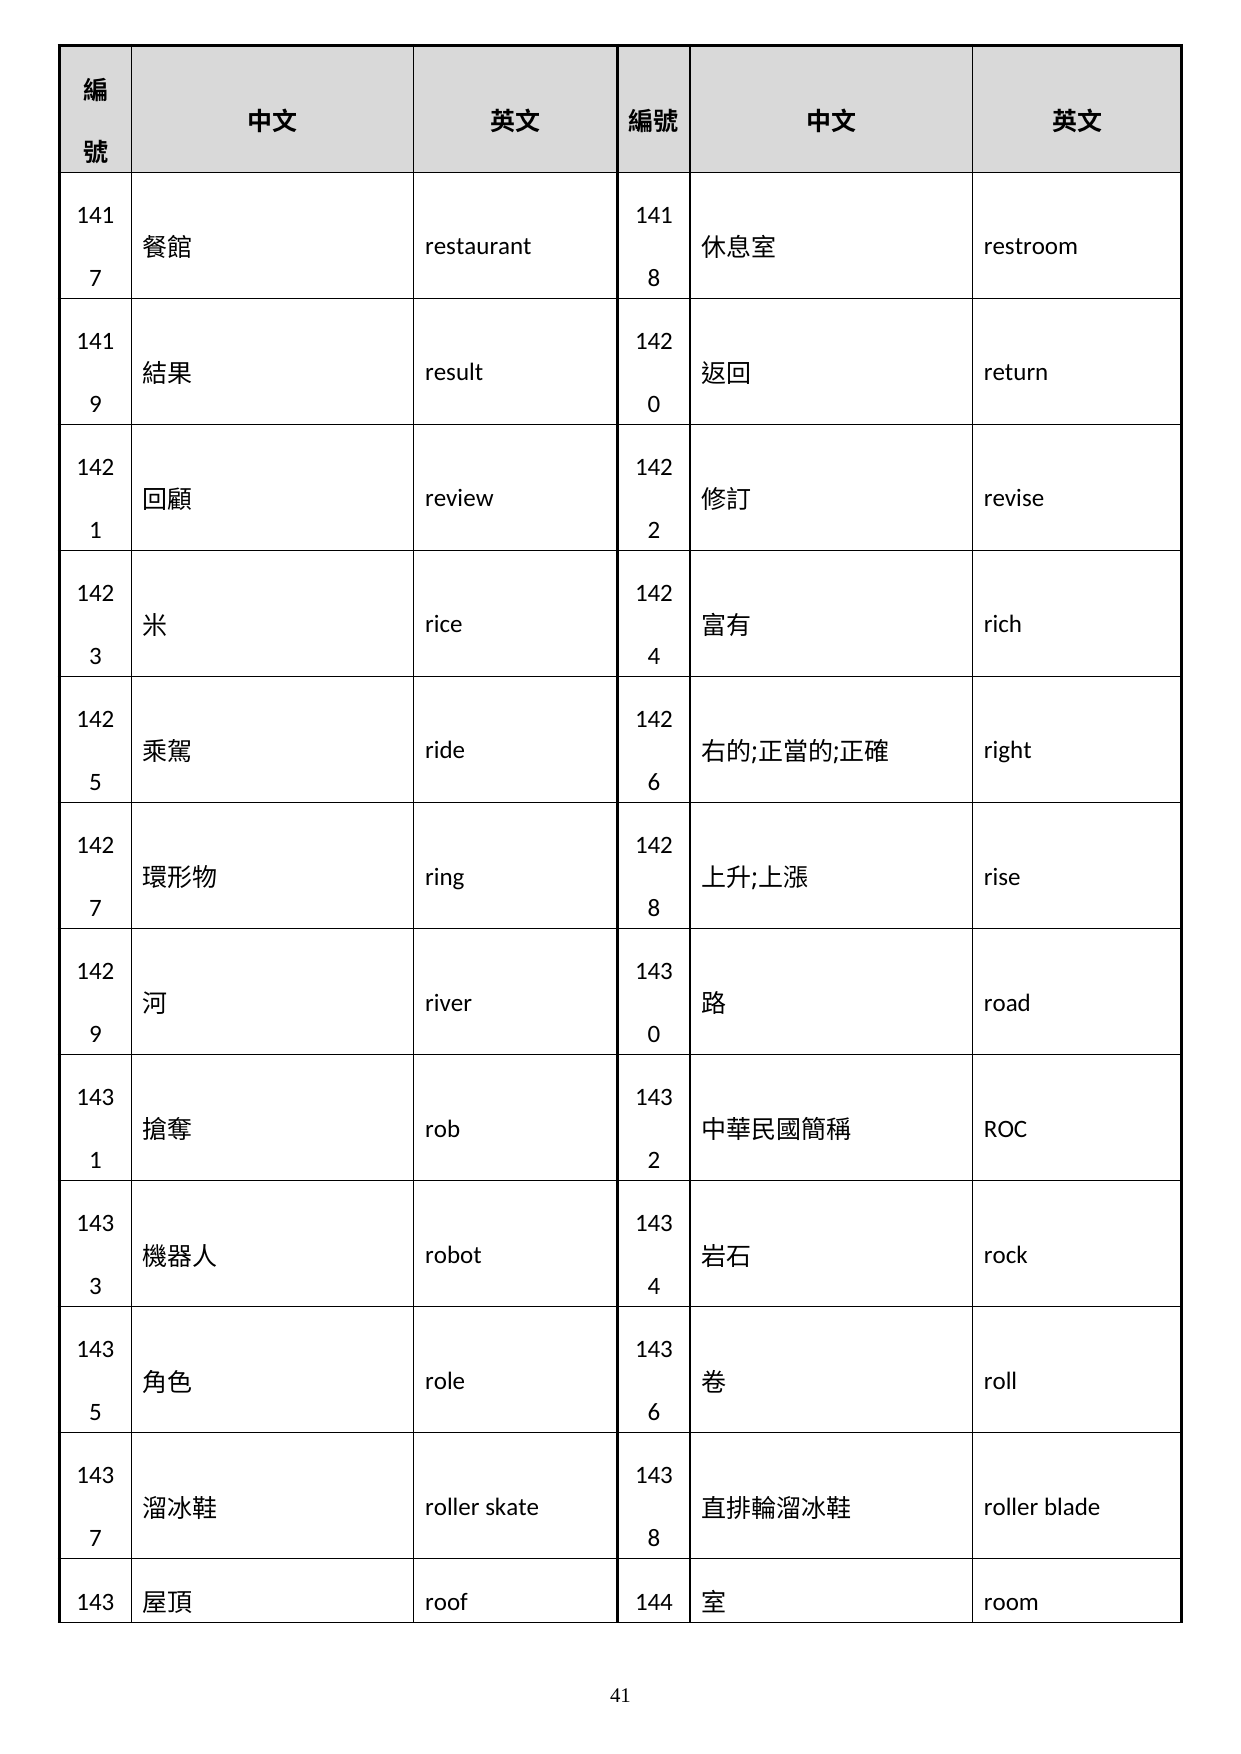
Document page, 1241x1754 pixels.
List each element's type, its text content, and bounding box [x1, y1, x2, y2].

table_cell restaurant [414, 173, 616, 298]
table_cell 乘駕 [132, 677, 413, 802]
table_cell 1431 [61, 1055, 131, 1180]
table_cell 室 [691, 1559, 972, 1622]
table_cell river [414, 929, 616, 1054]
table_cell 1432 [619, 1055, 689, 1180]
table_cell 富有 [691, 551, 972, 676]
table_cell roller blade [973, 1433, 1180, 1558]
table_cell road [973, 929, 1180, 1054]
table_header 編號 [619, 47, 689, 172]
table_cell rise [973, 803, 1180, 928]
table_cell 餐館 [132, 173, 413, 298]
table_cell 1436 [619, 1307, 689, 1432]
table_cell 1434 [619, 1181, 689, 1306]
table_cell 河 [132, 929, 413, 1054]
table_cell 1437 [61, 1433, 131, 1558]
table_cell 1438 [619, 1433, 689, 1558]
table_cell restroom [973, 173, 1180, 298]
table_header 編號 [61, 47, 131, 172]
table_cell 1420 [619, 299, 689, 424]
table_cell 1428 [619, 803, 689, 928]
table_cell 卷 [691, 1307, 972, 1432]
table_cell 1429 [61, 929, 131, 1054]
table_cell 角色 [132, 1307, 413, 1432]
table_cell 144 [619, 1559, 689, 1622]
table_cell role [414, 1307, 616, 1432]
table_cell robot [414, 1181, 616, 1306]
table_cell 環形物 [132, 803, 413, 928]
table_cell 1426 [619, 677, 689, 802]
table_header 中文 [132, 47, 413, 172]
table_cell 搶奪 [132, 1055, 413, 1180]
table_cell 路 [691, 929, 972, 1054]
table_cell 1423 [61, 551, 131, 676]
table_header 中文 [691, 47, 972, 172]
table_cell 1419 [61, 299, 131, 424]
table_cell 修訂 [691, 425, 972, 550]
table_cell roll [973, 1307, 1180, 1432]
table_cell rob [414, 1055, 616, 1180]
table_cell return [973, 299, 1180, 424]
table_cell 1435 [61, 1307, 131, 1432]
table_cell 返回 [691, 299, 972, 424]
table_cell 結果 [132, 299, 413, 424]
table_cell 1427 [61, 803, 131, 928]
table_cell 中華民國簡稱 [691, 1055, 972, 1180]
table_cell ring [414, 803, 616, 928]
table_header 英文 [973, 47, 1180, 172]
table_cell 1421 [61, 425, 131, 550]
table_cell 1430 [619, 929, 689, 1054]
table_cell 1425 [61, 677, 131, 802]
table_cell 1417 [61, 173, 131, 298]
table_cell 機器人 [132, 1181, 413, 1306]
table_cell revise [973, 425, 1180, 550]
table_cell 岩石 [691, 1181, 972, 1306]
table_cell result [414, 299, 616, 424]
table_cell ride [414, 677, 616, 802]
table_cell rich [973, 551, 1180, 676]
table_header 英文 [414, 47, 616, 172]
table_cell roller skate [414, 1433, 616, 1558]
table_cell right [973, 677, 1180, 802]
table_cell 1424 [619, 551, 689, 676]
table_cell ROC [973, 1055, 1180, 1180]
table_cell 右的;正當的;正確 [691, 677, 972, 802]
table_cell 休息室 [691, 173, 972, 298]
table_cell room [973, 1559, 1180, 1622]
table_cell rice [414, 551, 616, 676]
table_cell review [414, 425, 616, 550]
table_cell 143 [61, 1559, 131, 1622]
table_cell 上升;上漲 [691, 803, 972, 928]
table_cell 溜冰鞋 [132, 1433, 413, 1558]
table_cell roof [414, 1559, 616, 1622]
table_cell 1433 [61, 1181, 131, 1306]
table_cell rock [973, 1181, 1180, 1306]
table_cell 1418 [619, 173, 689, 298]
table_cell 回顧 [132, 425, 413, 550]
table_cell 屋頂 [132, 1559, 413, 1622]
table_cell 直排輪溜冰鞋 [691, 1433, 972, 1558]
table_cell 1422 [619, 425, 689, 550]
table_cell 米 [132, 551, 413, 676]
